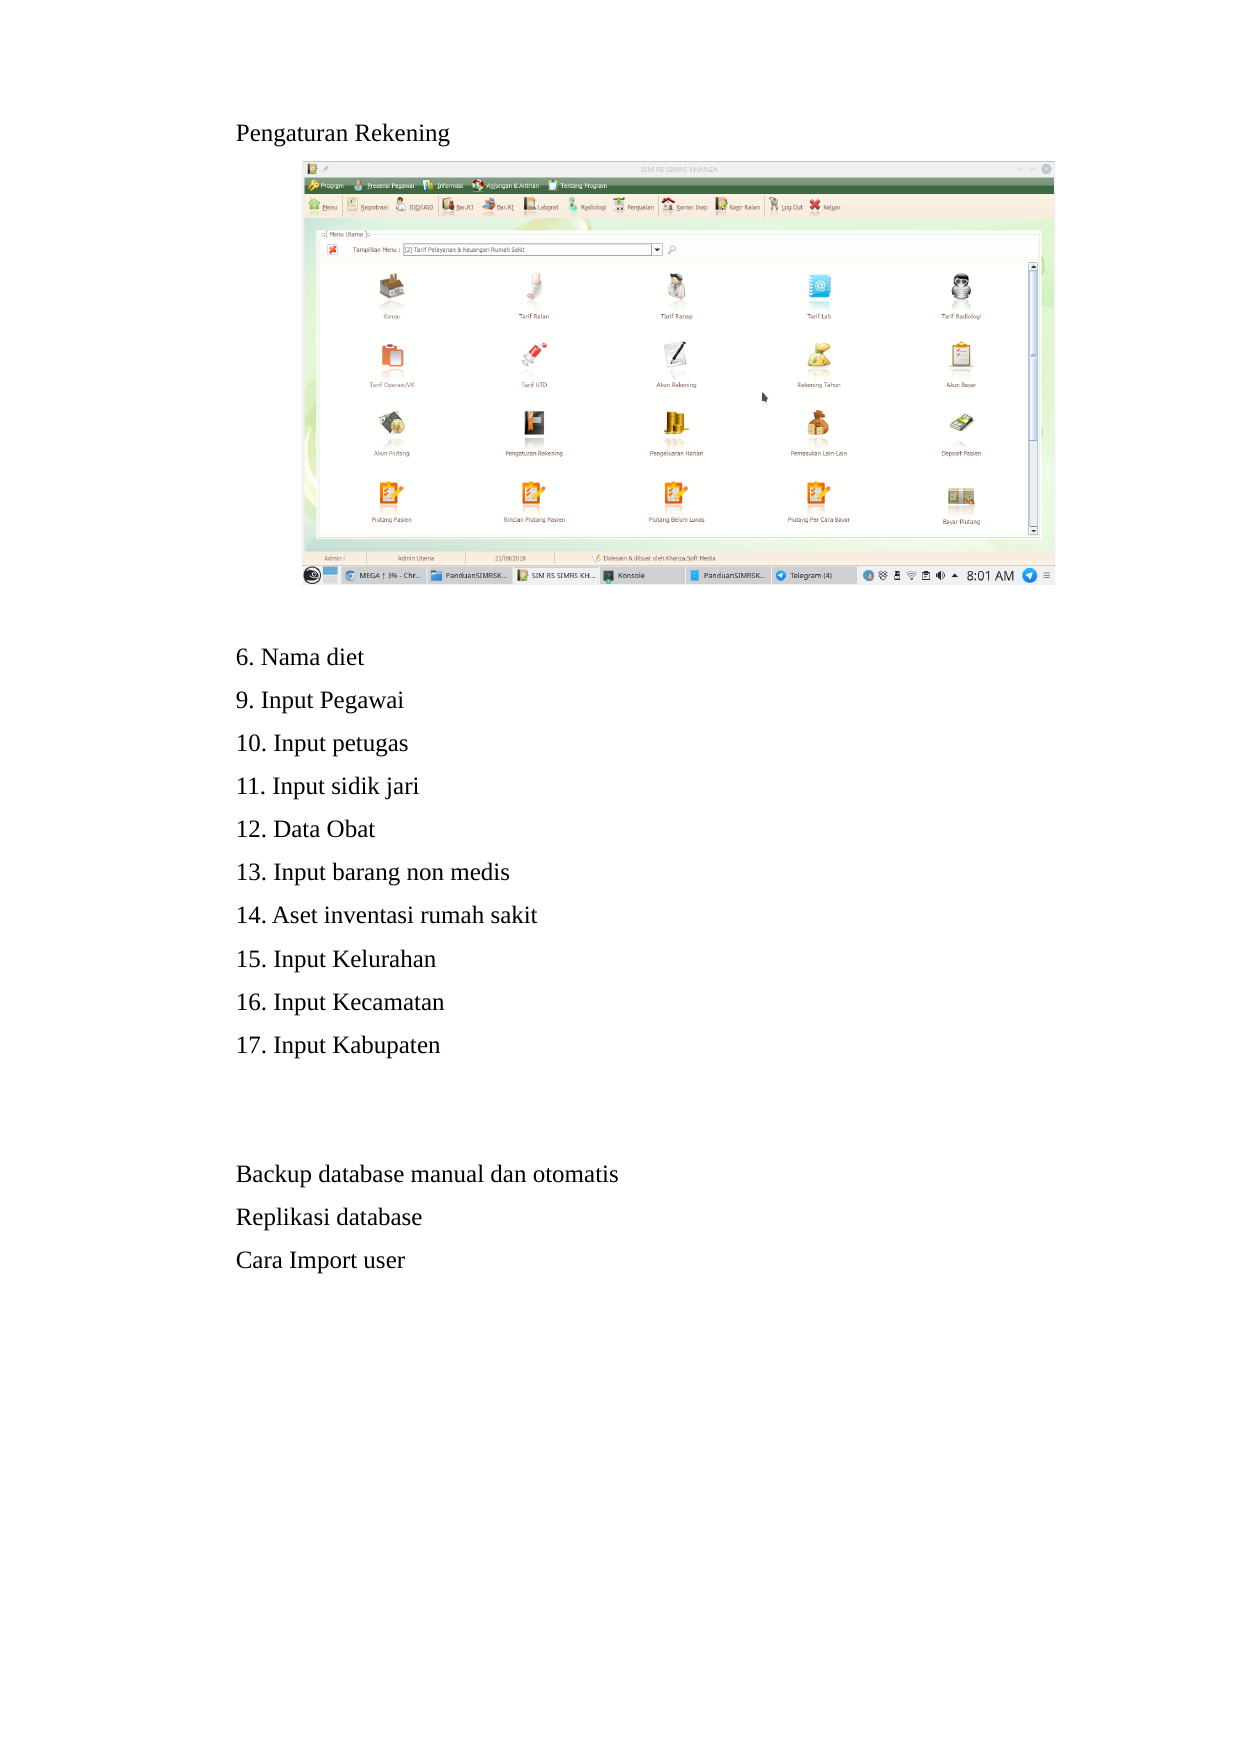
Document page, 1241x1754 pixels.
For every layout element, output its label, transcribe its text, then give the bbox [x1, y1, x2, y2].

text Backup database manual dan otomatis [236, 1159, 1122, 1188]
text 10. Input petugas [236, 728, 1122, 757]
text 17. Input Kabupaten [236, 1030, 1122, 1059]
text 6. Nama diet [236, 642, 1122, 671]
picture [302, 161, 1056, 585]
text 12. Data Obat [236, 814, 1122, 843]
text Replikasi database [236, 1202, 1122, 1231]
text 11. Input sidik jari [236, 771, 1122, 800]
text 13. Input barang non medis [236, 857, 1122, 886]
text 15. Input Kelurahan [236, 944, 1122, 972]
text Pengaturan Rekening [236, 118, 1122, 147]
text Cara Import user [236, 1246, 1122, 1274]
text 9. Input Pegawai [236, 685, 1122, 714]
text 14. Aset inventasi rumah sakit [236, 901, 1122, 929]
text 16. Input Kecamatan [236, 987, 1122, 1016]
